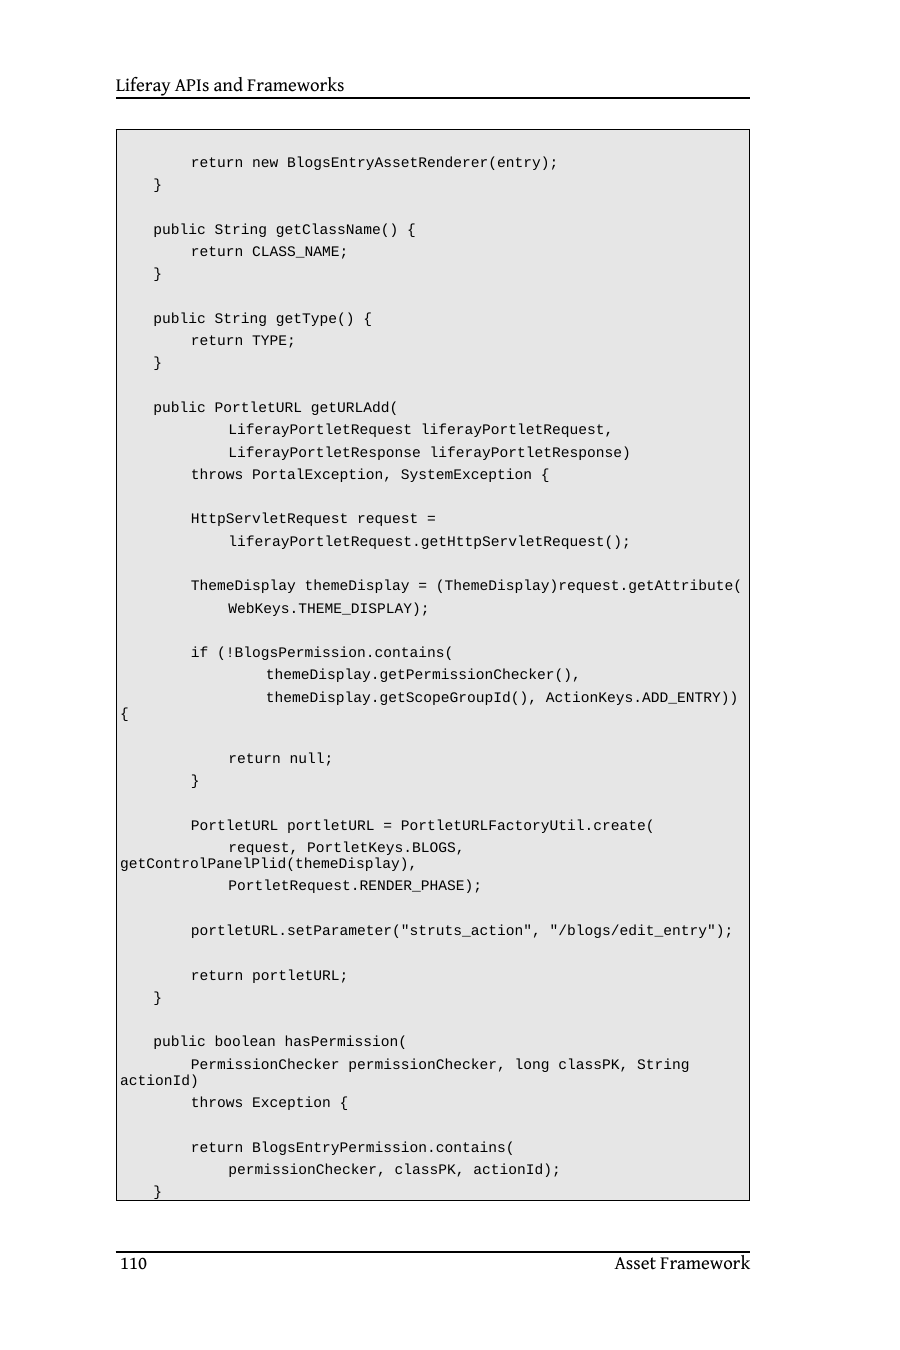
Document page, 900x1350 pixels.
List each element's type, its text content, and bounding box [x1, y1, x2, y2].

text throws Exception { [117, 1092, 749, 1112]
text public PortletURL getURLAdd( [117, 396, 749, 417]
text WebKeys.THEME_DISPLAY); [117, 597, 749, 617]
text } [117, 352, 749, 372]
text return BlogsEntryPermission.contains( [117, 1136, 749, 1156]
text return CLASS_NAME; [117, 240, 749, 261]
text public String getClassName() { [117, 218, 749, 238]
text if (!BlogsPermission.contains( [117, 642, 749, 662]
text } [117, 173, 749, 194]
text } [117, 1181, 749, 1200]
text permissionChecker, classPK, actionId); [117, 1158, 749, 1179]
text } [117, 769, 749, 789]
text liferayPortletRequest.getHttpServletRequest(); [117, 530, 749, 550]
text portletURL.setParameter("struts_action", "/blogs/edit_entry"); [117, 919, 749, 939]
text ThemeDisplay themeDisplay = (ThemeDisplay)request.getAttribute( [117, 575, 749, 595]
text return null; [117, 747, 749, 767]
text themeDisplay.getPermissionChecker(), [117, 664, 749, 684]
text throws PortalException, SystemException { [117, 463, 749, 483]
text } [117, 263, 749, 283]
text HttpServletRequest request = [117, 508, 749, 528]
text public String getType() { [117, 307, 749, 327]
text return portletURL; [117, 964, 749, 984]
text } [117, 986, 749, 1006]
text LiferayPortletRequest liferayPortletRequest, [117, 419, 749, 439]
text themeDisplay.getScopeGroupId(), ActionKeys.ADD_ENTRY)) { [117, 686, 749, 723]
text PortletURL portletURL = PortletURLFactoryUtil.create( [117, 814, 749, 834]
text return new BlogsEntryAssetRenderer(entry); [117, 151, 749, 171]
text PermissionChecker permissionChecker, long classPK, String actionId) [117, 1053, 749, 1089]
text request, PortletKeys.BLOGS, getControlPanelPlid(themeDisplay), [117, 836, 749, 873]
text LiferayPortletResponse liferayPortletResponse) [117, 441, 749, 461]
text return TYPE; [117, 329, 749, 350]
text PortletRequest.RENDER_PHASE); [117, 875, 749, 895]
text public boolean hasPermission( [117, 1031, 749, 1051]
